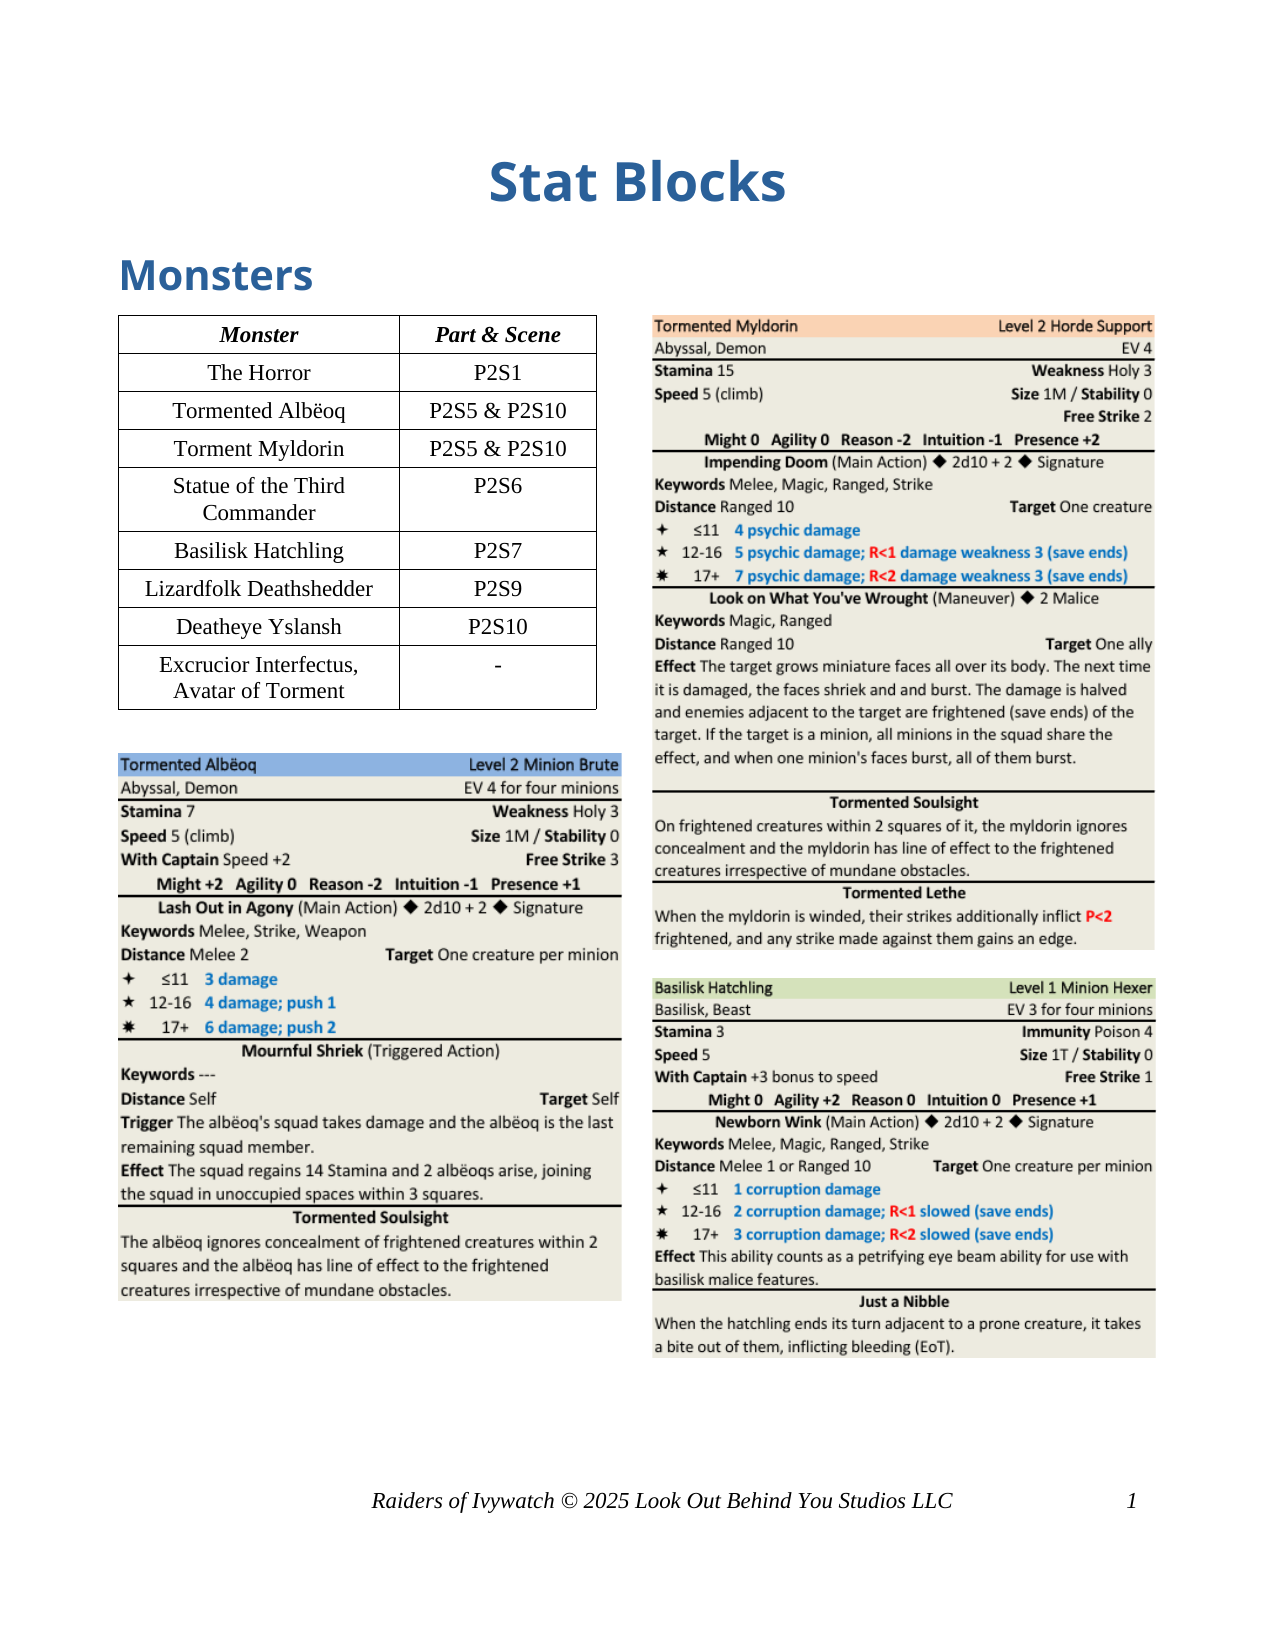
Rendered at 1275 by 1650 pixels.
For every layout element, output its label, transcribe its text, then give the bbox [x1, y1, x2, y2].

table_header Part & Scene [400, 316, 596, 353]
table_cell Deatheye Yslansh [119, 608, 399, 645]
table_cell P2S6 [400, 468, 596, 531]
table_cell Torment Myldorin [119, 430, 399, 467]
table_header Monster [119, 316, 399, 353]
picture [652, 978, 1157, 1358]
table_cell P2S10 [400, 608, 596, 645]
table_cell P2S9 [400, 570, 596, 607]
picture [118, 753, 623, 1301]
table_cell Statue of the Third Commander [119, 468, 399, 531]
table_cell P2S5 & P2S10 [400, 392, 596, 429]
table_cell Tormented Albëoq [119, 392, 399, 429]
table_cell Lizardfolk Deathshedder [119, 570, 399, 607]
table_cell - [400, 646, 596, 709]
table_cell Basilisk Hatchling [119, 532, 399, 569]
table_cell P2S7 [400, 532, 596, 569]
table_cell P2S1 [400, 354, 596, 391]
picture [652, 315, 1157, 950]
table_cell P2S5 & P2S10 [400, 430, 596, 467]
table_cell The Horror [119, 354, 399, 391]
subtitle Monsters [118, 246, 1157, 302]
table_cell Excrucior Interfectus, Avatar of Torment [119, 646, 399, 709]
subtitle Stat Blocks [118, 143, 1157, 217]
